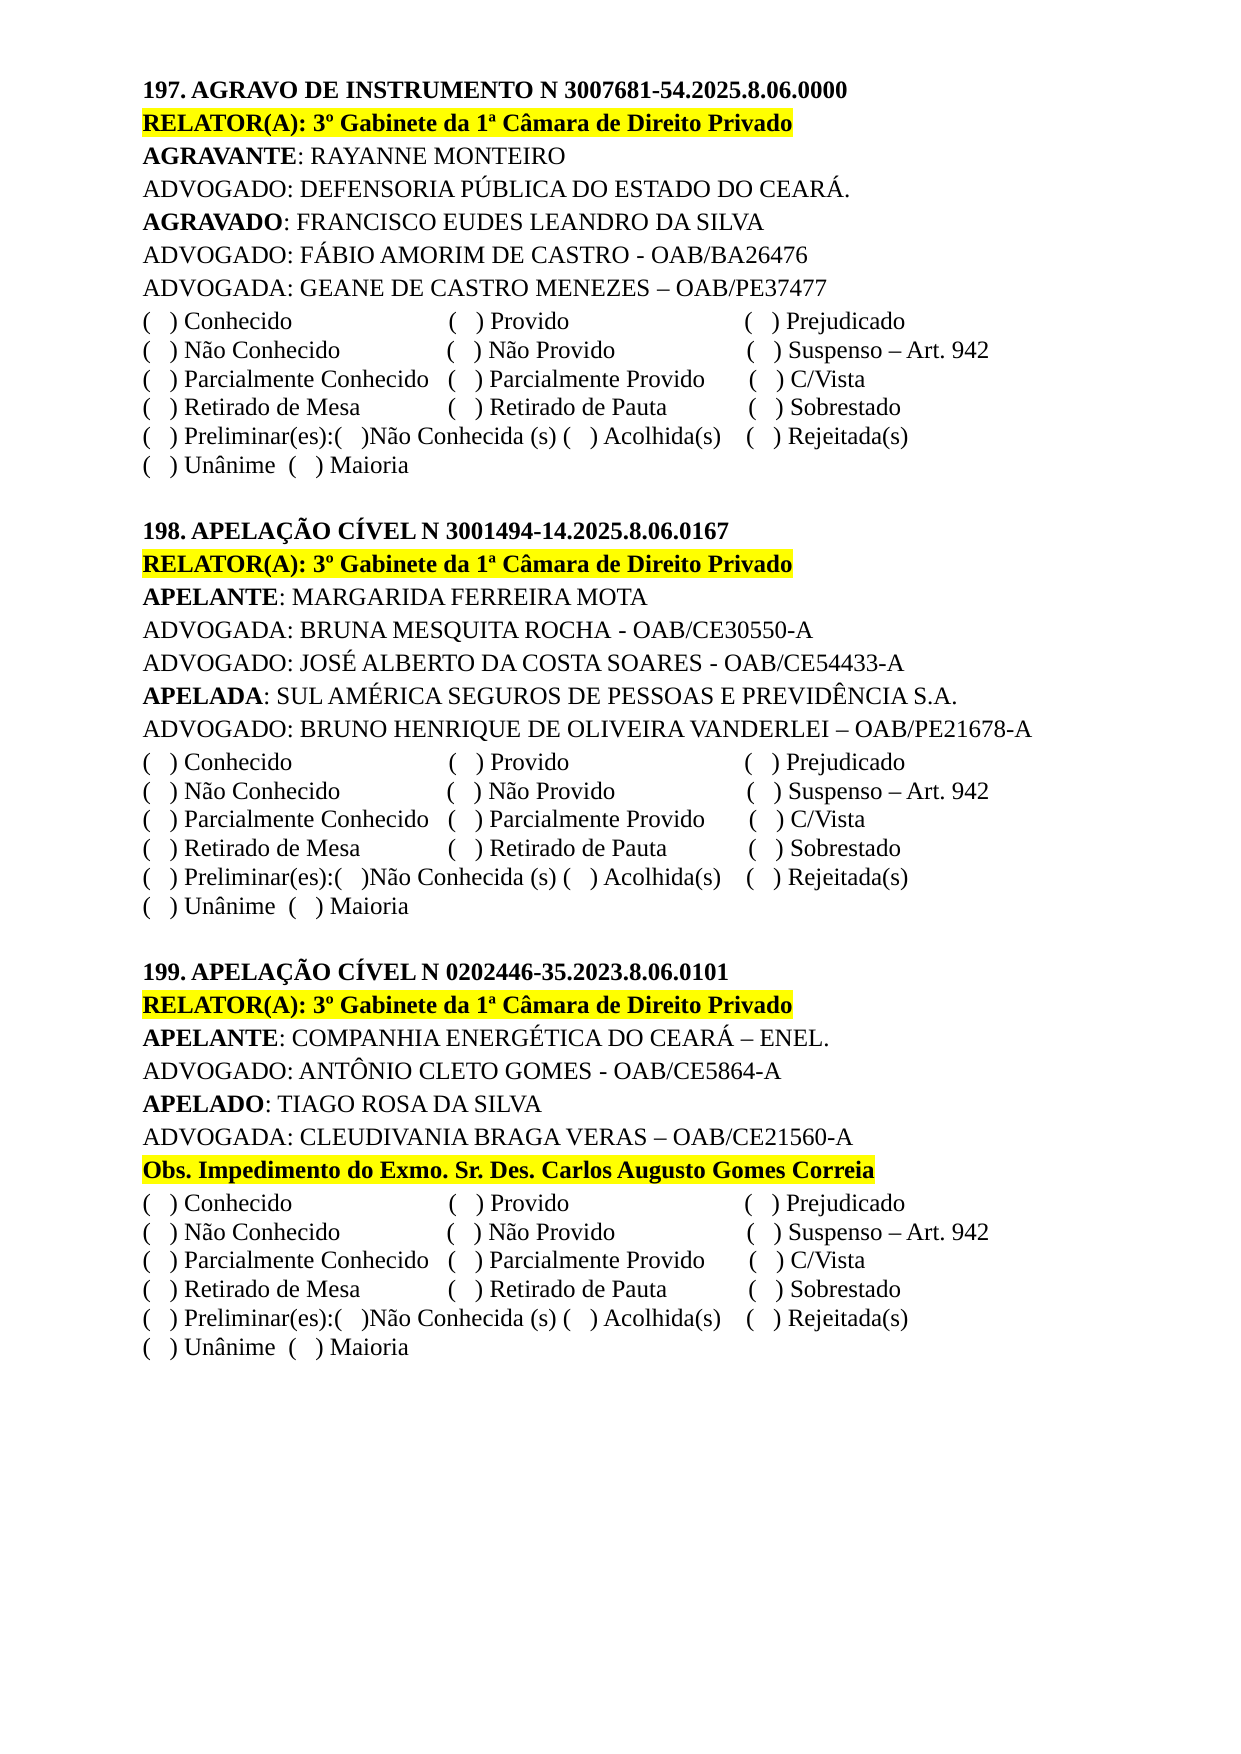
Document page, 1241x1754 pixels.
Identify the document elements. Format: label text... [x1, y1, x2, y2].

text ( ) Não Conhecido ( ) Não Provido ( ) Suspenso – Art. 942 [142, 335, 1158, 364]
text ( ) Preliminar(es):( )Não Conhecida (s) ( ) Acolhida(s) ( ) Rejeitada(s) [142, 421, 1158, 450]
text ( ) Parcialmente Conhecido ( ) Parcialmente Provido ( ) C/Vista [142, 1246, 1158, 1274]
text ( ) Unânime ( ) Maioria [142, 1332, 1141, 1427]
text ( ) Conhecido ( ) Provido ( ) Prejudicado [142, 1188, 1141, 1217]
text ( ) Conhecido ( ) Provido ( ) Prejudicado [142, 306, 1141, 335]
text ( ) Preliminar(es):( )Não Conhecida (s) ( ) Acolhida(s) ( ) Rejeitada(s) [142, 1303, 1158, 1332]
text ( ) Retirado de Mesa ( ) Retirado de Pauta ( ) Sobrestado [142, 392, 1158, 421]
text ( ) Conhecido ( ) Provido ( ) Prejudicado [142, 747, 1141, 776]
text ( ) Parcialmente Conhecido ( ) Parcialmente Provido ( ) C/Vista [142, 804, 1158, 833]
text ADVOGADO: DEFENSORIA PÚBLICA DO ESTADO DO CEARÁ. AGRAVADO: FRANCISCO EUDES LEANDRO DA SILVA ADVOGADO: FÁBIO AMORIM DE CASTRO - OAB/BA26476 ADVOGADA: GEANE DE CASTRO MENEZES – OAB/PE37477 [142, 174, 1141, 302]
text ( ) Retirado de Mesa ( ) Retirado de Pauta ( ) Sobrestado [142, 1274, 1158, 1303]
text ( ) Retirado de Mesa ( ) Retirado de Pauta ( ) Sobrestado [142, 833, 1158, 862]
text ( ) Parcialmente Conhecido ( ) Parcialmente Provido ( ) C/Vista [142, 364, 1158, 392]
text ( ) Preliminar(es):( )Não Conhecida (s) ( ) Acolhida(s) ( ) Rejeitada(s) [142, 862, 1158, 891]
text Obs. Impedimento do Exmo. Sr. Des. Carlos Augusto Gomes Correia [142, 1155, 1141, 1184]
text ( ) Unânime ( ) Maioria 199. APELAÇÃO CÍVEL N 0202446-35.2023.8.06.0101 RELATOR(A): 3º Gabinete da 1ª Câmara de Direito Privado APELANTE: COMPANHIA ENERGÉTICA DO CEARÁ – ENEL. ADVOGADO: ANTÔNIO CLETO GOMES - OAB/CE5864-A APELADO: TIAGO ROSA DA SILVA ADVOGADA: CLEUDIVANIA BRAGA VERAS – OAB/CE21560-A [142, 891, 1141, 1151]
text ( ) Não Conhecido ( ) Não Provido ( ) Suspenso – Art. 942 [142, 776, 1158, 804]
text ( ) Não Conhecido ( ) Não Provido ( ) Suspenso – Art. 942 [142, 1217, 1158, 1246]
text 197. AGRAVO DE INSTRUMENTO N 3007681-54.2025.8.06.0000 RELATOR(A): 3º Gabinete da 1ª Câmara de Direito Privado AGRAVANTE: RAYANNE MONTEIRO [142, 75, 1141, 170]
text ( ) Unânime ( ) Maioria 198. APELAÇÃO CÍVEL N 3001494-14.2025.8.06.0167 RELATOR(A): 3º Gabinete da 1ª Câmara de Direito Privado APELANTE: MARGARIDA FERREIRA MOTA ADVOGADA: BRUNA MESQUITA ROCHA - OAB/CE30550-A ADVOGADO: JOSÉ ALBERTO DA COSTA SOARES - OAB/CE54433-A APELADA: SUL AMÉRICA SEGUROS DE PESSOAS E PREVIDÊNCIA S.A. ADVOGADO: BRUNO HENRIQUE DE OLIVEIRA VANDERLEI – OAB/PE21678-A [142, 450, 1141, 743]
